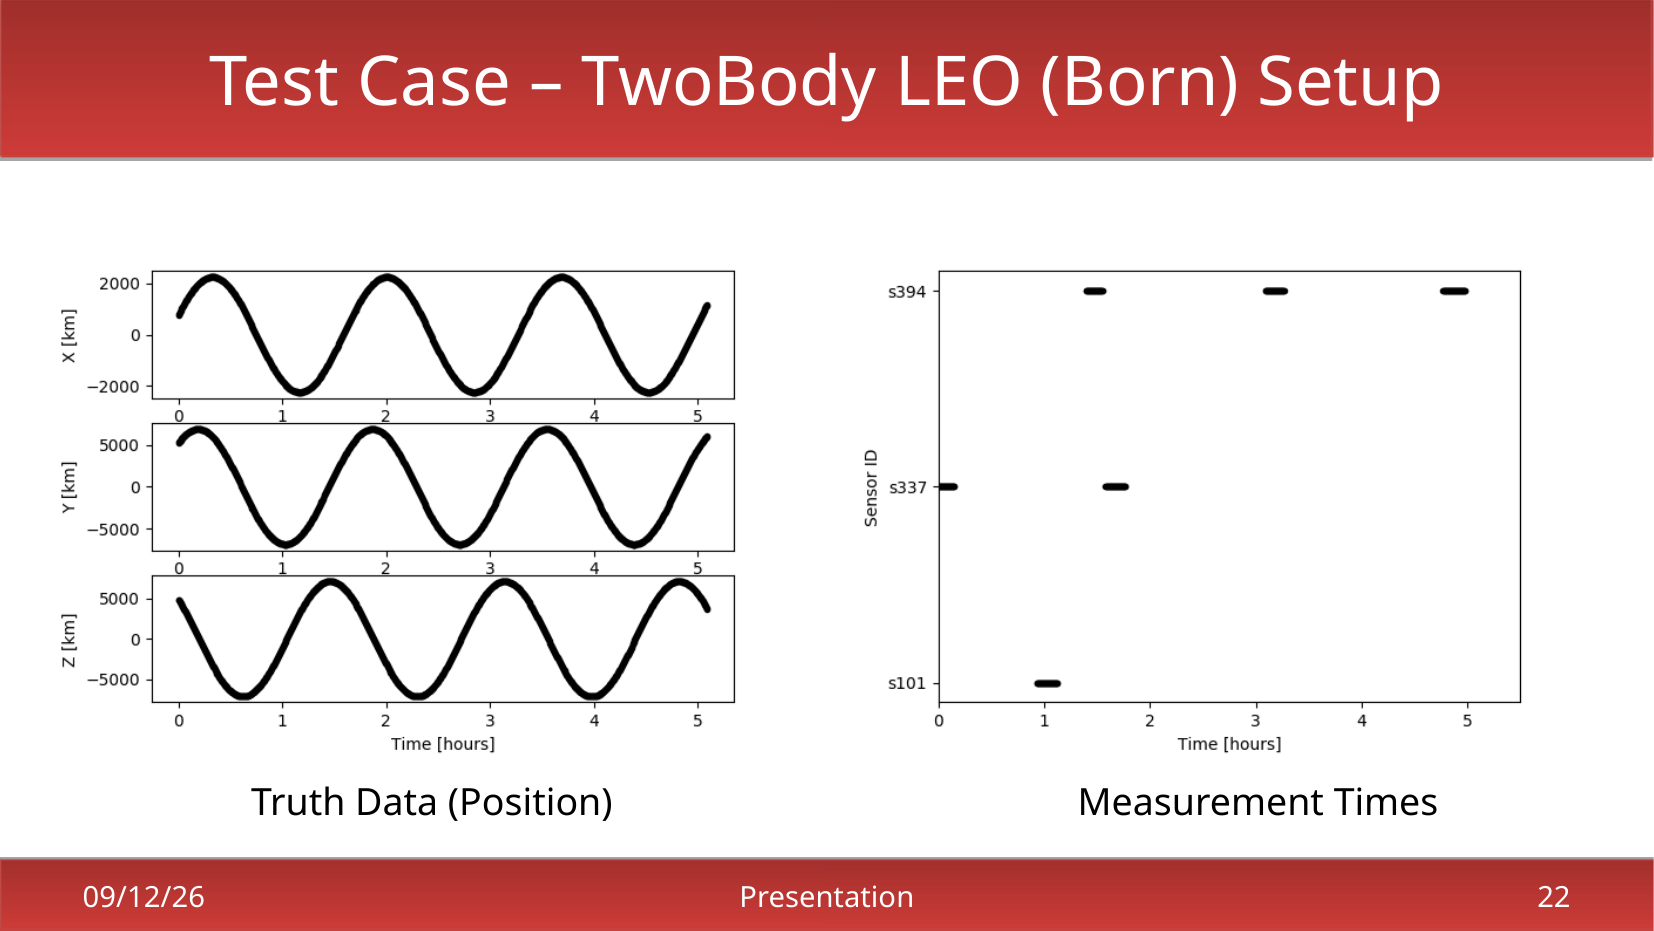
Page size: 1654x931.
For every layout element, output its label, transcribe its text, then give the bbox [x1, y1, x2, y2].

picture [845, 204, 1595, 764]
picture [58, 204, 809, 764]
text_box Measurement Times [1062, 767, 1477, 830]
picture [0, 0, 1654, 161]
title Test Case – TwoBody LEO (Born) Setup [59, 23, 1595, 133]
text_box Truth Data (Position) [236, 767, 650, 830]
picture [0, 857, 1654, 931]
